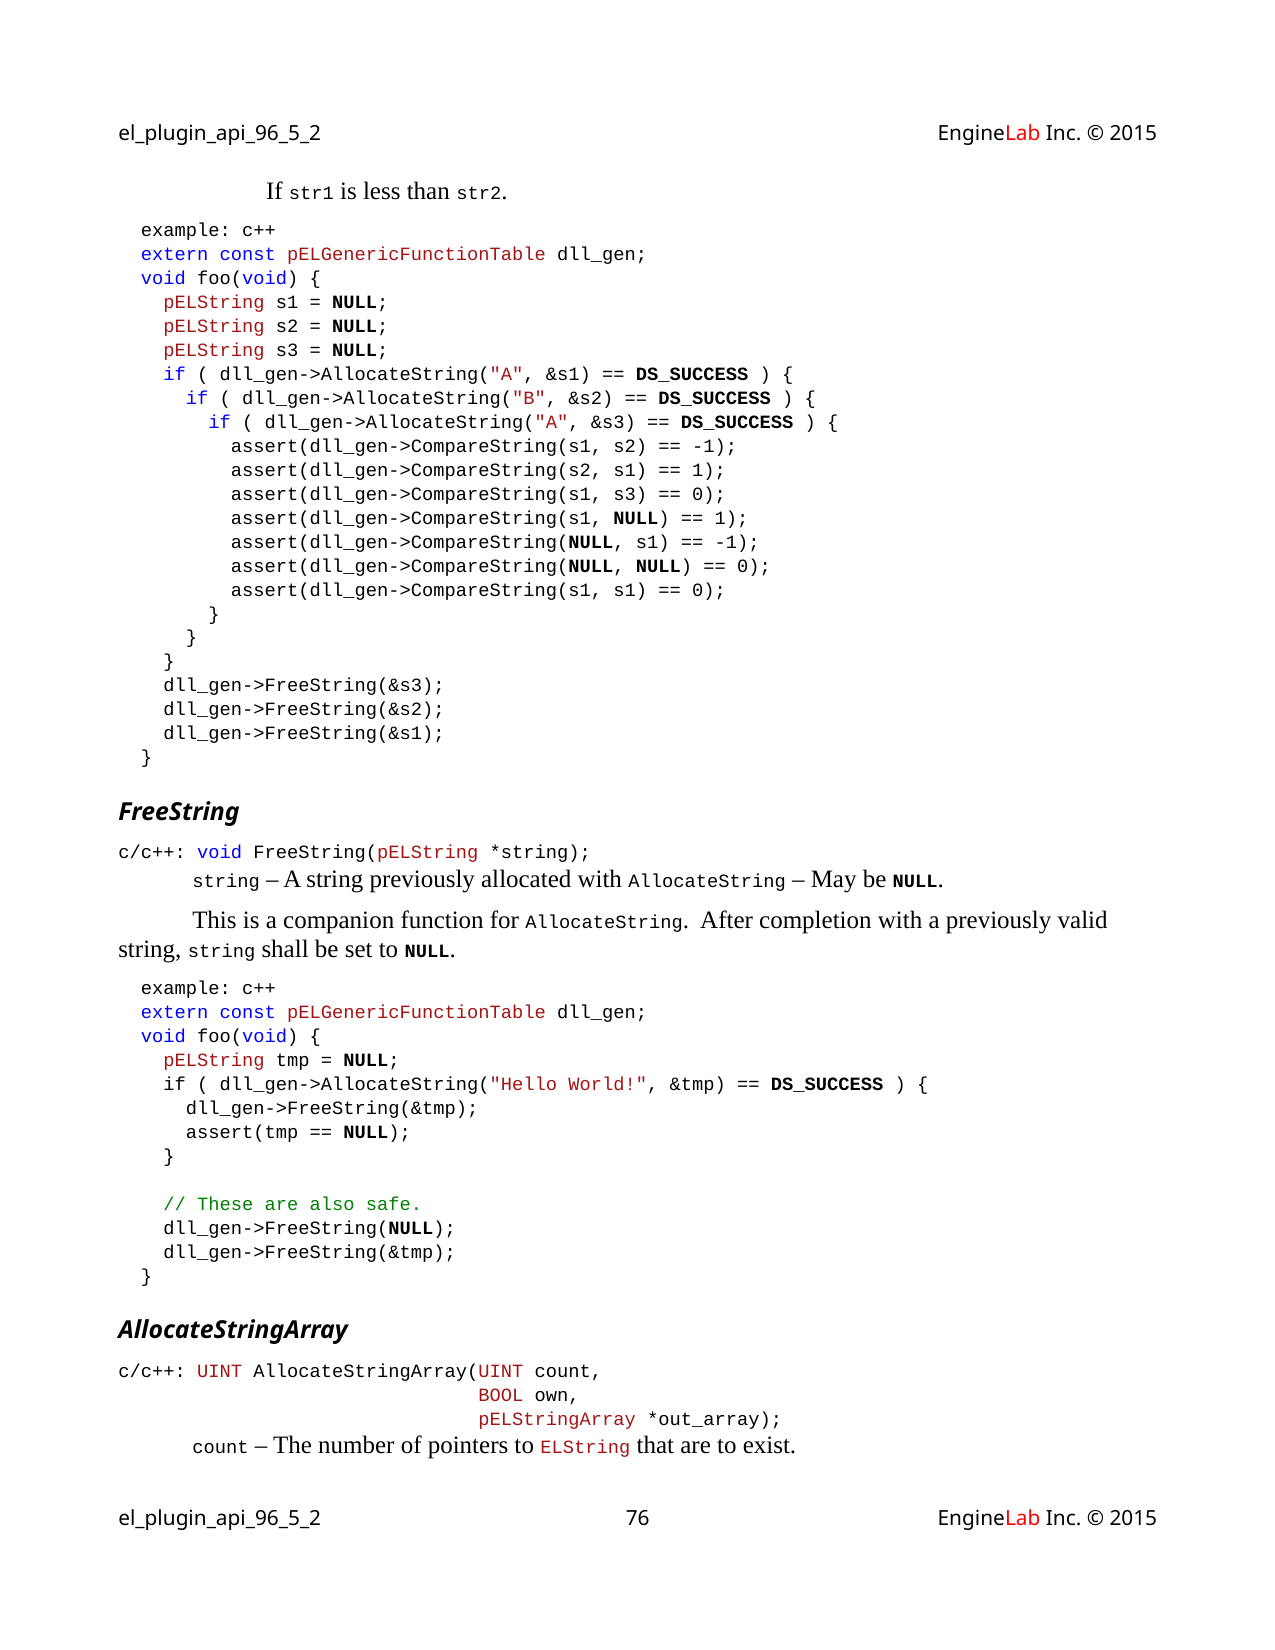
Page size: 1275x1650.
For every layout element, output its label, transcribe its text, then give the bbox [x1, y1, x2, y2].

subtitle FreeString [118, 793, 1157, 827]
text extern const pELGenericFunctionTable dll_gen; [118, 999, 1157, 1023]
text } [118, 601, 1157, 625]
text extern const pELGenericFunctionTable dll_gen; [118, 241, 1157, 265]
text if ( dll_gen->AllocateString("A", &s1) == DS_SUCCESS ) { [118, 361, 1157, 385]
text c/c++: UINT AllocateStringArray(UINT count, [118, 1358, 1157, 1382]
text string – A string previously allocated with AllocateString – May be NULL. [118, 864, 1157, 893]
text if ( dll_gen->AllocateString("A", &s3) == DS_SUCCESS ) { [118, 409, 1157, 433]
text assert(dll_gen->CompareString(s2, s1) == 1); [118, 457, 1157, 481]
text } [118, 625, 1157, 649]
text BOOL own, [118, 1382, 1157, 1406]
text dll_gen->FreeString(&s1); [118, 721, 1157, 744]
text assert(tmp == NULL); [118, 1119, 1157, 1143]
text c/c++: void FreeString(pELString *string); [118, 840, 1157, 864]
text assert(dll_gen->CompareString(NULL, s1) == -1); [118, 529, 1157, 553]
text pELStringArray *out_array); [118, 1406, 1157, 1430]
text // These are also safe. [118, 1191, 1157, 1215]
subtitle AllocateStringArray [118, 1312, 1157, 1346]
text pELString s2 = NULL; [118, 313, 1157, 337]
text if ( dll_gen->AllocateString("Hello World!", &tmp) == DS_SUCCESS ) { [118, 1071, 1157, 1095]
text if ( dll_gen->AllocateString("B", &s2) == DS_SUCCESS ) { [118, 385, 1157, 409]
text example: c++ [118, 217, 1157, 241]
text } [118, 744, 1157, 768]
text } [118, 649, 1157, 673]
text dll_gen->FreeString(&tmp); [118, 1095, 1157, 1119]
text void foo(void) { [118, 265, 1157, 289]
text dll_gen->FreeString(NULL); [118, 1215, 1157, 1239]
text dll_gen->FreeString(&s3); [118, 673, 1157, 697]
text } [118, 1263, 1157, 1287]
text assert(dll_gen->CompareString(s1, NULL) == 1); [118, 505, 1157, 529]
text example: c++ [118, 976, 1157, 999]
text void foo(void) { [118, 1023, 1157, 1047]
text assert(dll_gen->CompareString(NULL, NULL) == 0); [118, 553, 1157, 577]
text pELString s1 = NULL; [118, 289, 1157, 313]
text assert(dll_gen->CompareString(s1, s1) == 0); [118, 577, 1157, 601]
text dll_gen->FreeString(&s2); [118, 697, 1157, 721]
text This is a companion function for AllocateString. After completion with a previously valid string, string shall be set to NULL. [118, 905, 1157, 963]
text pELString s3 = NULL; [118, 337, 1157, 361]
text assert(dll_gen->CompareString(s1, s2) == -1); [118, 433, 1157, 457]
text count – The number of pointers to ELString that are to exist. [118, 1430, 1157, 1459]
text If str1 is less than str2. [118, 176, 1157, 205]
text pELString tmp = NULL; [118, 1047, 1157, 1071]
text } [118, 1143, 1157, 1167]
text assert(dll_gen->CompareString(s1, s3) == 0); [118, 481, 1157, 505]
text dll_gen->FreeString(&tmp); [118, 1239, 1157, 1263]
